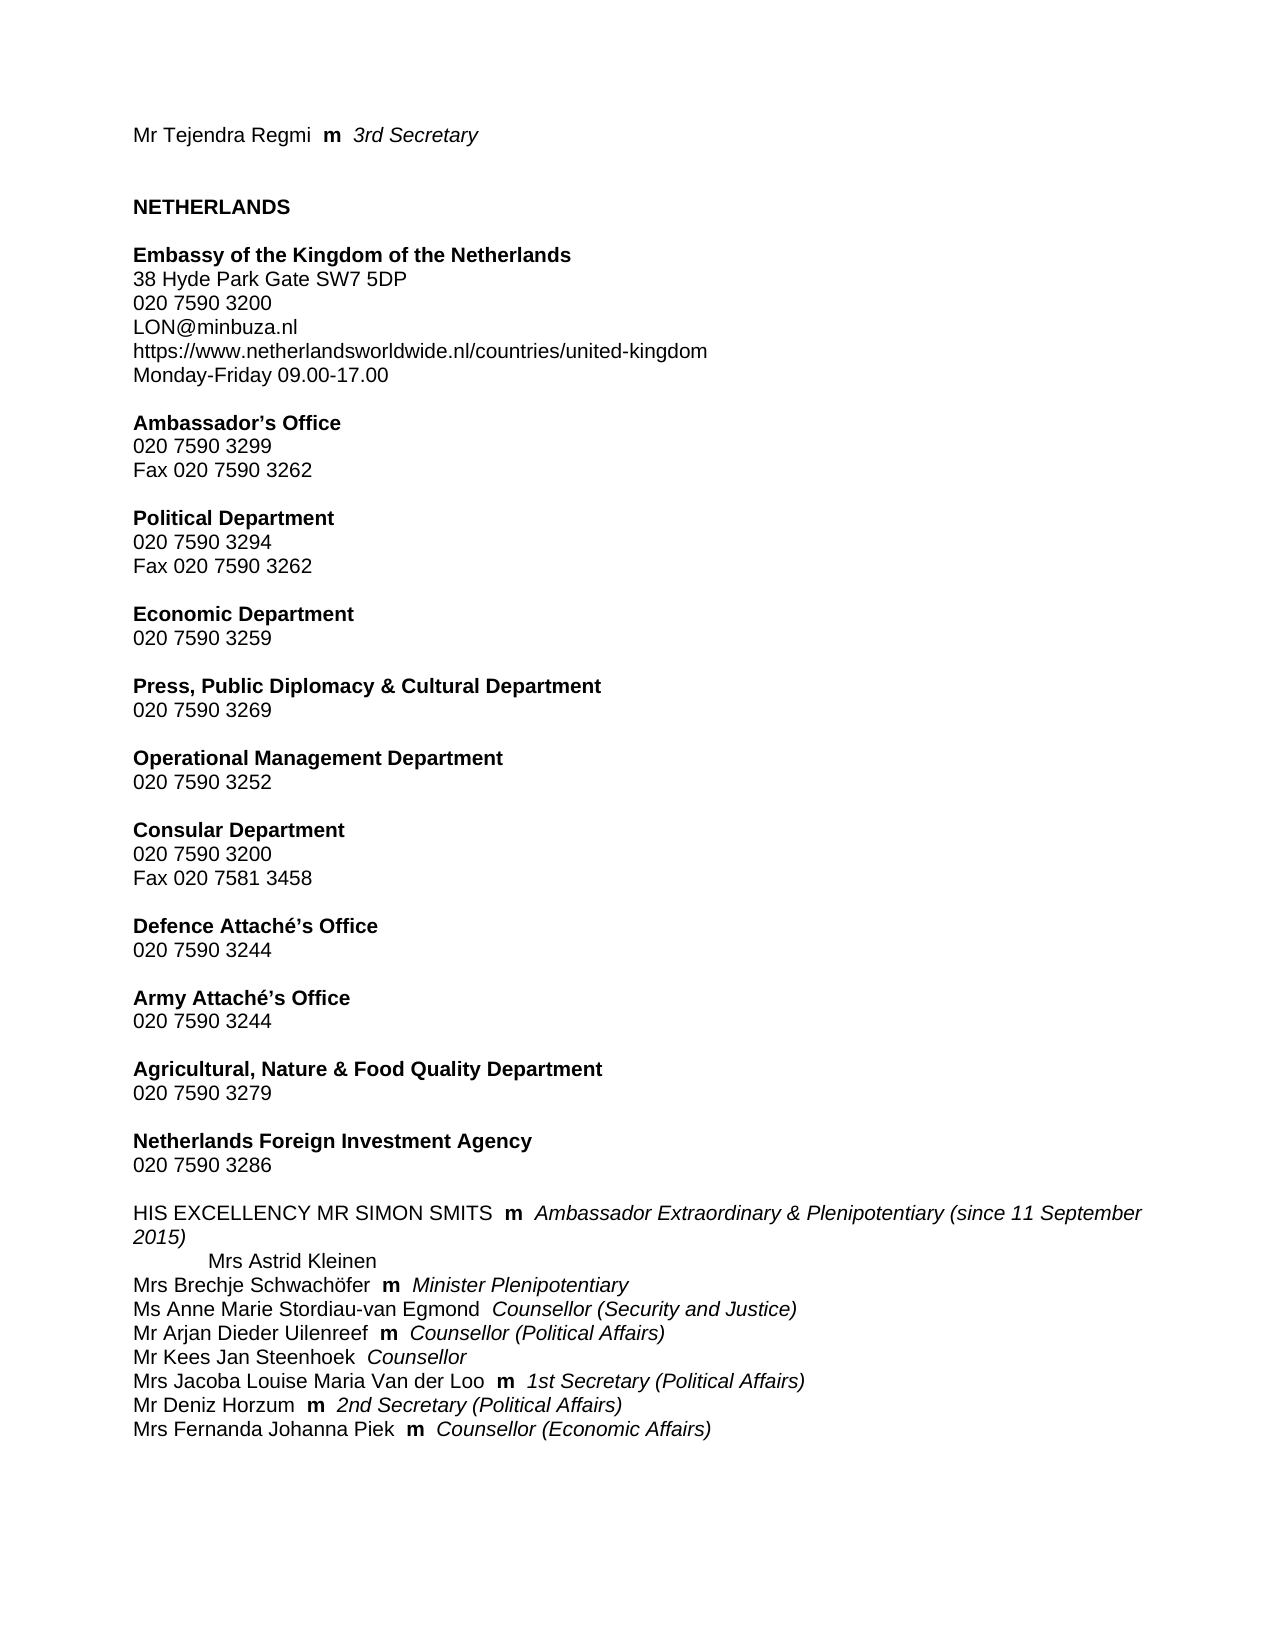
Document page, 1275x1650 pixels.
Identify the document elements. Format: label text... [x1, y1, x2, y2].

text Economic Department [133, 602, 1181, 626]
text Mrs Astrid Kleinen [133, 1249, 1181, 1273]
text Mr Arjan Dieder Uilenreef m Counsellor (Political Affairs) [133, 1321, 1181, 1345]
text Fax 020 7590 3262 [133, 554, 1181, 578]
text 020 7590 3244 [133, 937, 1181, 961]
text NETHERLANDS [133, 195, 1181, 219]
text Monday-Friday 09.00-17.00 [133, 362, 1181, 386]
text 020 7590 3286 [133, 1153, 1181, 1177]
text 020 7590 3200 [133, 291, 1181, 314]
text Mr Tejendra Regmi m 3rd Secretary [133, 123, 1181, 147]
text 020 7590 3269 [133, 698, 1181, 722]
text 020 7590 3299 [133, 434, 1181, 458]
text 020 7590 3279 [133, 1081, 1181, 1105]
text 020 7590 3244 [133, 1009, 1181, 1033]
text LON@minbuza.nl [133, 314, 1181, 338]
text 020 7590 3200 [133, 842, 1181, 866]
text Press, Public Diplomacy & Cultural Department [133, 674, 1181, 698]
text Consular Department [133, 818, 1181, 842]
text 020 7590 3259 [133, 626, 1181, 650]
text 38 Hyde Park Gate SW7 5DP [133, 267, 1181, 291]
text Mr Deniz Horzum m 2nd Secretary (Political Affairs) [133, 1393, 1181, 1417]
text Defence Attaché’s Office [133, 913, 1181, 937]
text Political Department [133, 506, 1181, 530]
text https://www.netherlandsworldwide.nl/countries/united-kingdom [133, 338, 1181, 362]
text Mr Kees Jan Steenhoek Counsellor [133, 1345, 1181, 1369]
text HIS EXCELLENCY MR SIMON SMITS m Ambassador Extraordinary & Plenipotentiary (since 11 September 2015) [133, 1201, 1181, 1249]
text Operational Management Department [133, 746, 1181, 770]
text Ms Anne Marie Stordiau-van Egmond Counsellor (Security and Justice) [133, 1297, 1181, 1321]
text Ambassador’s Office [133, 410, 1181, 434]
text Mrs Brechje Schwachöfer m Minister Plenipotentiary [133, 1273, 1181, 1297]
text Army Attaché’s Office [133, 985, 1181, 1009]
text Netherlands Foreign Investment Agency [133, 1129, 1181, 1153]
text 020 7590 3252 [133, 770, 1181, 794]
text Embassy of the Kingdom of the Netherlands [133, 243, 1181, 267]
text Mrs Fernanda Johanna Piek m Counsellor (Economic Affairs) [133, 1417, 1181, 1441]
text 020 7590 3294 [133, 530, 1181, 554]
text Fax 020 7581 3458 [133, 866, 1181, 889]
text Agricultural, Nature & Food Quality Department [133, 1057, 1181, 1081]
text Fax 020 7590 3262 [133, 458, 1181, 482]
text Mrs Jacoba Louise Maria Van der Loo m 1st Secretary (Political Affairs) [133, 1369, 1181, 1393]
